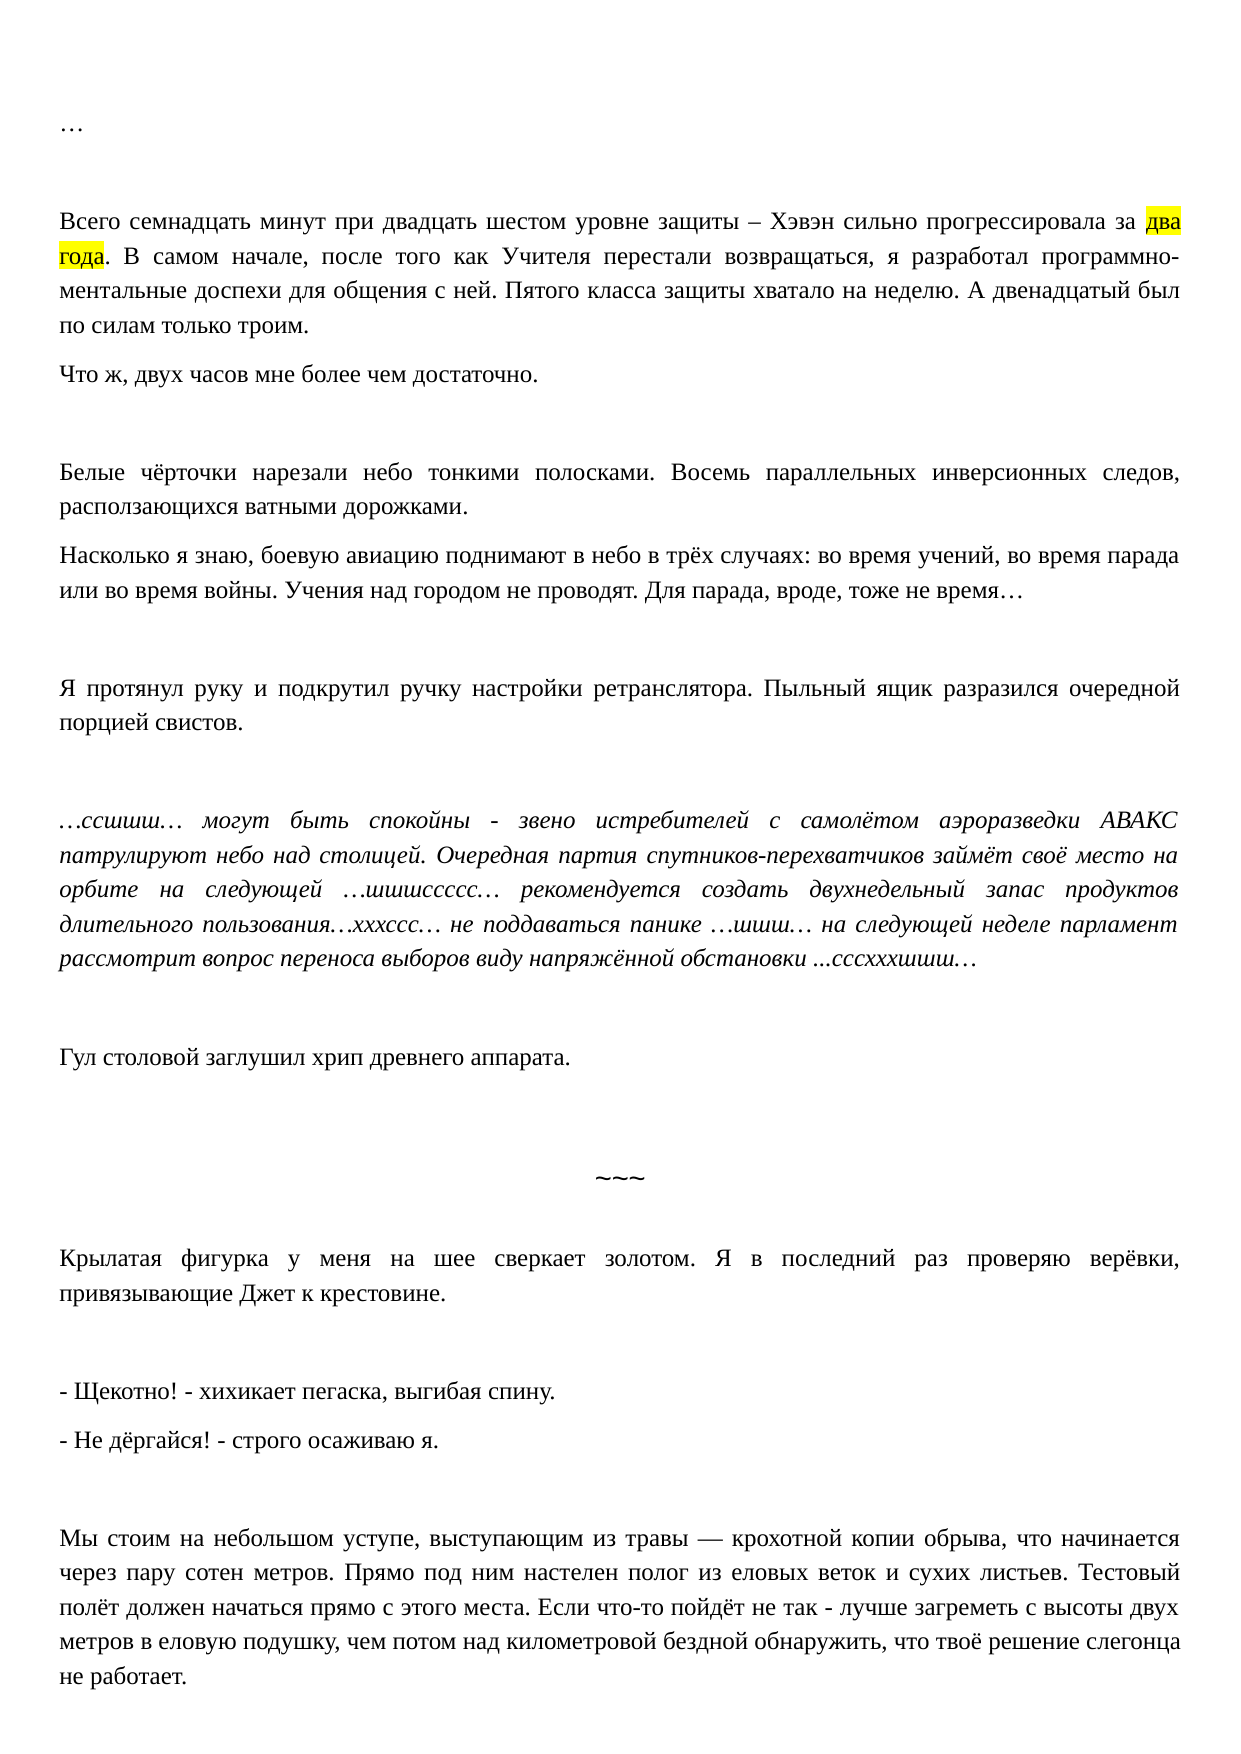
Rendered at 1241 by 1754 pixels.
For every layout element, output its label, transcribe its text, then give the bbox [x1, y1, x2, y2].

text - Не дёргайся! - строго осаживаю я. [59, 1425, 1181, 1454]
text - Щекотно! - хихикает пегаска, выгибая спину. [59, 1376, 1181, 1404]
text Белые чёрточки нарезали небо тонкими полосками. Восемь параллельных инверсионных следов, расползающихся ватными дорожками. [59, 457, 1181, 520]
text …ccшшш… могут быть спокойны - звено истребителей с самолётом аэроразведки АВАКС патрулируют небо над столицей. Очередная партия спутников-перехватчиков займёт своё место на орбите на следующей …шшшссссс… рекомендуется создать двухнедельный запас продуктов длительного пользования…хххссс… не поддаваться панике …шшш… на следующей неделе парламент рассмотрит вопрос переноса выборов виду напряжённой обстановки ...сссхххшшш… [59, 806, 1181, 972]
subtitle ~~~ [59, 1161, 1181, 1194]
text Мы стоим на небольшом уступе, выступающим из травы — крохотной копии обрыва, что начинается через пару сотен метров. Прямо под ним настелен полог из еловых веток и сухих листьев. Тестовый полёт должен начаться прямо с этого места. Если что-то пойдёт не так - лучше загреметь с высоты двух метров в еловую подушку, чем потом над километровой бездной обнаружить, что твоё решение слегонца не работает. [59, 1523, 1181, 1690]
text Насколько я знаю, боевую авиацию поднимают в небо в трёх случаях: во время учений, во время парада или во время войны. Учения над городом не проводят. Для парада, вроде, тоже не время… [59, 540, 1181, 604]
text … [59, 108, 1181, 137]
text Всего семнадцать минут при двадцать шестом уровне защиты – Хэвэн сильно прогрессировала за два года. В самом начале, после того как Учителя перестали возвращаться, я разработал программно-ментальные доспехи для общения с ней. Пятого класса защиты хватало на неделю. А двенадцатый был по силам только троим. [59, 206, 1181, 338]
text Что ж, двух часов мне более чем достаточно. [59, 359, 1181, 387]
text Гул столовой заглушил хрип древнего аппарата. [59, 1042, 1181, 1070]
text Крылатая фигурка у меня на шее сверкает золотом. Я в последний раз проверяю верёвки, привязывающие Джет к крестовине. [59, 1243, 1181, 1306]
text Я протянул руку и подкрутил ручку настройки ретранслятора. Пыльный ящик разразился очередной порцией свистов. [59, 673, 1181, 736]
